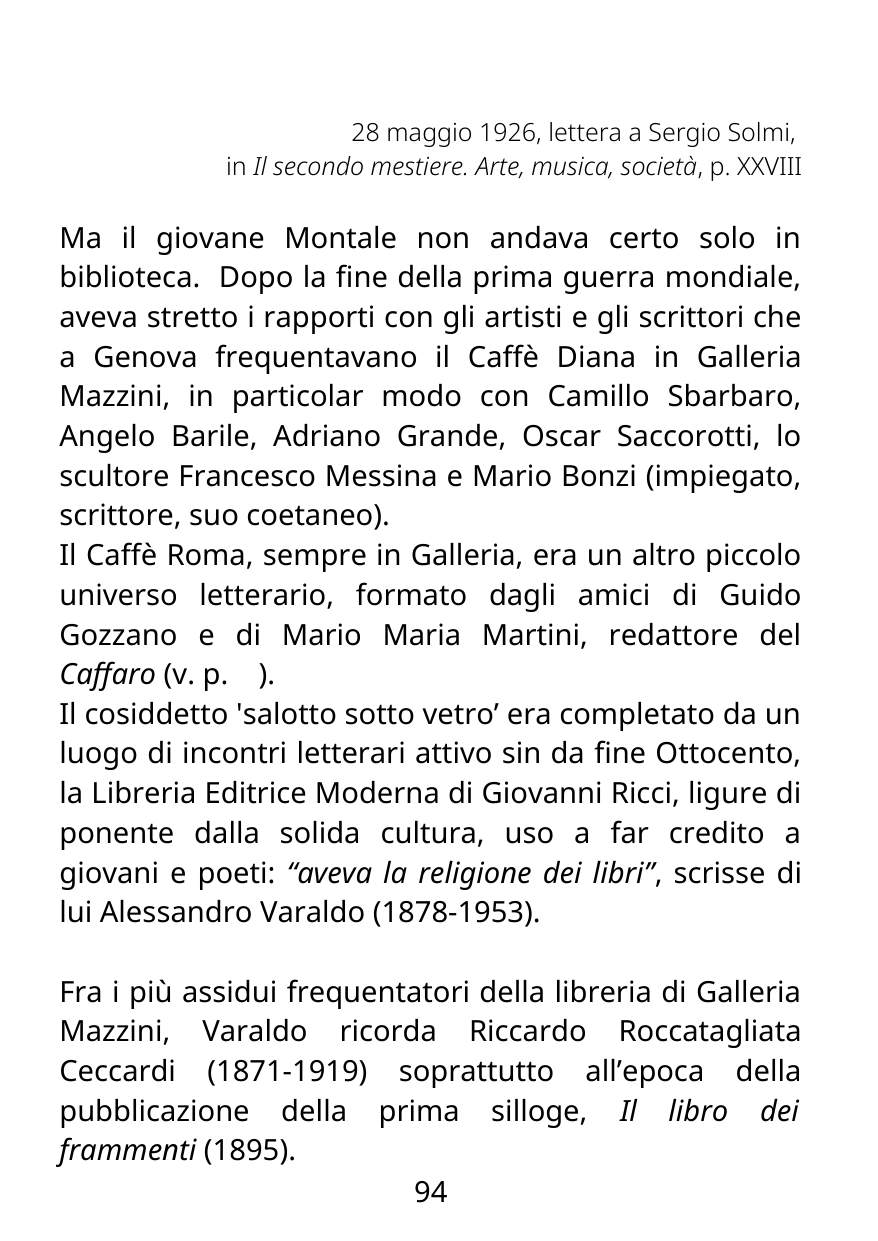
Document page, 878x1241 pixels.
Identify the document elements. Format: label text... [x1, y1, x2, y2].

text Il Caffè Roma, sempre in Galleria, era un altro piccolo universo letterario, formato dagli amici di Guido Gozzano e di Mario Maria Martini, redattore del Caffaro (v. p. ). [59, 534, 802, 693]
text Ma il giovane Montale non andava certo solo in biblioteca. Dopo la fine della prima guerra mondiale, aveva stretto i rapporti con gli artisti e gli scrittori che a Genova frequentavano il Caffè Diana in Galleria Mazzini, in particolar modo con Camillo Sbarbaro, Angelo Barile, Adriano Grande, Oscar Saccorotti, lo scultore Francesco Messina e Mario Bonzi (impiegato, scrittore, suo coetaneo). [59, 217, 802, 534]
text Fra i più assidui frequentatori della libreria di Galleria Mazzini, Varaldo ricorda Riccardo Roccatagliata Ceccardi (1871-1919) soprattutto all’epoca della pubblicazione della prima silloge, Il libro dei frammenti (1895). [59, 971, 802, 1169]
text 28 maggio 1926, lettera a Sergio Solmi, in Il secondo mestiere. Arte, musica, società, p. XXVIII [59, 115, 802, 183]
text Il cosiddetto 'salotto sotto vetro’ era completato da un luogo di incontri letterari attivo sin da fine Ottocento, la Libreria Editrice Moderna di Giovanni Ricci, ligure di ponente dalla solida cultura, uso a far credito a giovani e poeti: “aveva la religione dei libri”, scrisse di lui Alessandro Varaldo (1878-1953). [59, 693, 802, 931]
